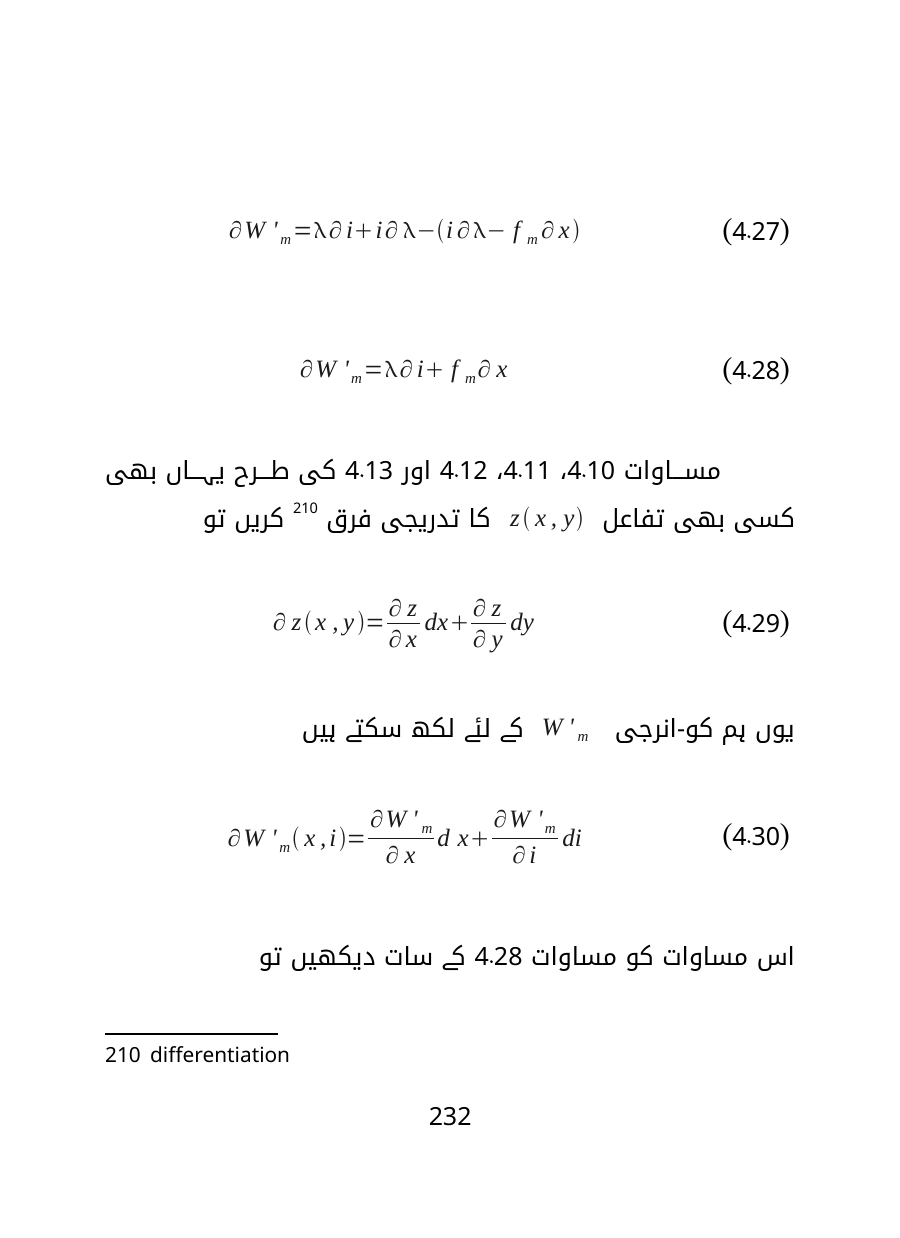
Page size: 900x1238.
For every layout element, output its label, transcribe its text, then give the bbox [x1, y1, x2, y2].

table_header (4.27) [695, 203, 795, 274]
table_header (4.28) [694, 342, 795, 413]
text اس مساوات کو مساوات 4.28 کے سات دیکھیں تو [105, 933, 795, 980]
table_header (4.29) [693, 589, 795, 672]
text differentiation [105, 1040, 795, 1068]
table_header [105, 589, 692, 672]
table_header [105, 342, 694, 413]
table_header [105, 203, 695, 274]
table_header [105, 800, 695, 886]
text مساوات 4.10، 4.11، 4.12 اور 4.13 کی طرح یہاں بھی کسی بھی تفاعلکا تدریجی فرق کریں تو [105, 447, 795, 542]
text یوں ہم کو-انرجی کے لئے لکھ سکتے ہیں [105, 706, 795, 753]
table_header (4.30) [695, 800, 795, 886]
